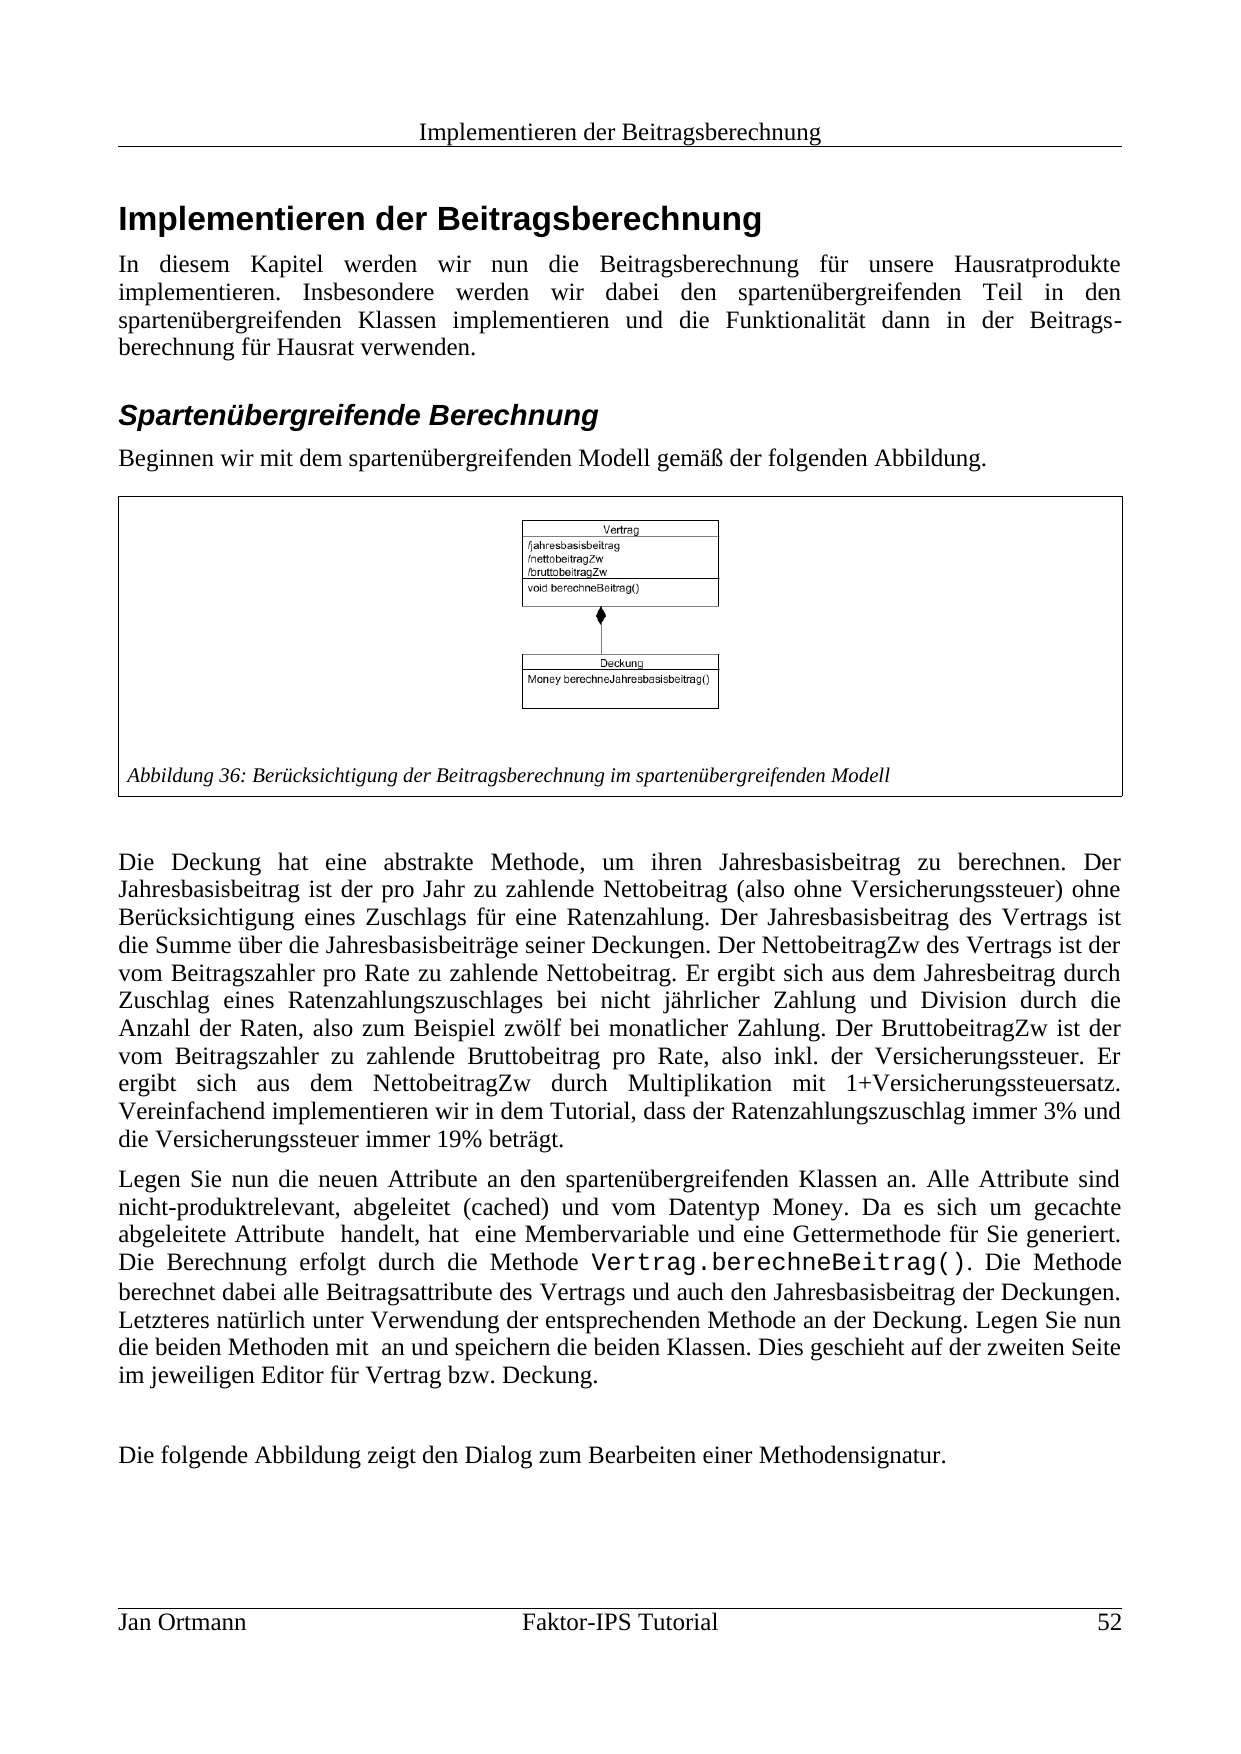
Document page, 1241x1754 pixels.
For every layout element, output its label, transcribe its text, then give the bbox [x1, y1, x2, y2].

text Die Deckung hat eine abstrakte Methode, um ihren Jahresbasisbeitrag zu berechnen. Der Jahresbasisbeitrag ist der pro Jahr zu zahlende Nettobeitrag (also ohne Versicherungssteuer) ohne Berücksichtigung eines Zuschlags für eine Ratenzahlung. Der Jahresbasisbeitrag des Vertrags ist die Summe über die Jahresbasisbeiträge seiner Deckungen. Der NettobeitragZw des Vertrags ist der vom Beitragszahler pro Rate zu zahlende Nettobeitrag. Er ergibt sich aus dem Jahresbeitrag durch Zuschlag eines Ratenzahlungszuschlages bei nicht jährlicher Zahlung und Division durch die Anzahl der Raten, also zum Beispiel zwölf bei monatlicher Zahlung. Der BruttobeitragZw ist der vom Beitragszahler zu zahlende Bruttobeitrag pro Rate, also inkl. der Versicherungssteuer. Er ergibt sich aus dem NettobeitragZw durch Multiplikation mit 1+Versicherungssteuersatz. Vereinfachend implementieren wir in dem Tutorial, dass der Ratenzahlungszuschlag immer 3% und die Versicherungssteuer immer 19% beträgt. [118, 848, 1122, 1153]
text Legen Sie nun die neuen Attribute an den spartenübergreifenden Klassen an. Alle Attribute sind nicht-produktrelevant, abgeleitet (cached) und vom Datentyp Money. Da es sich um gecachte abgeleitete Attribute handelt, hat eine Membervariable und eine Gettermethode für Sie generiert. Die Berechnung erfolgt durch die Methode Vertrag.berechneBeitrag(). Die Methode berechnet dabei alle Beitragsattribute des Vertrags und auch den Jahresbasisbeitrag der Deckungen. Letzteres natürlich unter Verwendung der entsprechenden Methode an der Deckung. Legen Sie nun die beiden Methoden mit an und speichern die beiden Klassen. Dies geschieht auf der zweiten Seite im jeweiligen Editor für Vertrag bzw. Deckung. [118, 1165, 1122, 1389]
picture [506, 505, 734, 724]
text Abbildung 36: Berücksichtigung der Beitragsberechnung im spartenübergreifenden Modell [127, 764, 1113, 787]
subtitle Spartenübergreifende Berechnung [118, 399, 1122, 431]
text In diesem Kapitel werden wir nun die Beitragsberechnung für unsere Hausratprodukte implementieren. Insbesondere werden wir dabei den spartenübergreifenden Teil in den spartenübergreifenden Klassen implementieren und die Funktionalität dann in der Beitrags­berechnung für Hausrat verwenden. [118, 250, 1122, 361]
subtitle Implementieren der Beitragsberechnung [118, 200, 1122, 238]
text Die folgende Abbildung zeigt den Dialog zum Bearbeiten einer Methodensignatur. [118, 1442, 1122, 1469]
text Beginnen wir mit dem spartenübergreifenden Modell gemäß der folgenden Abbildung. [118, 444, 1122, 472]
